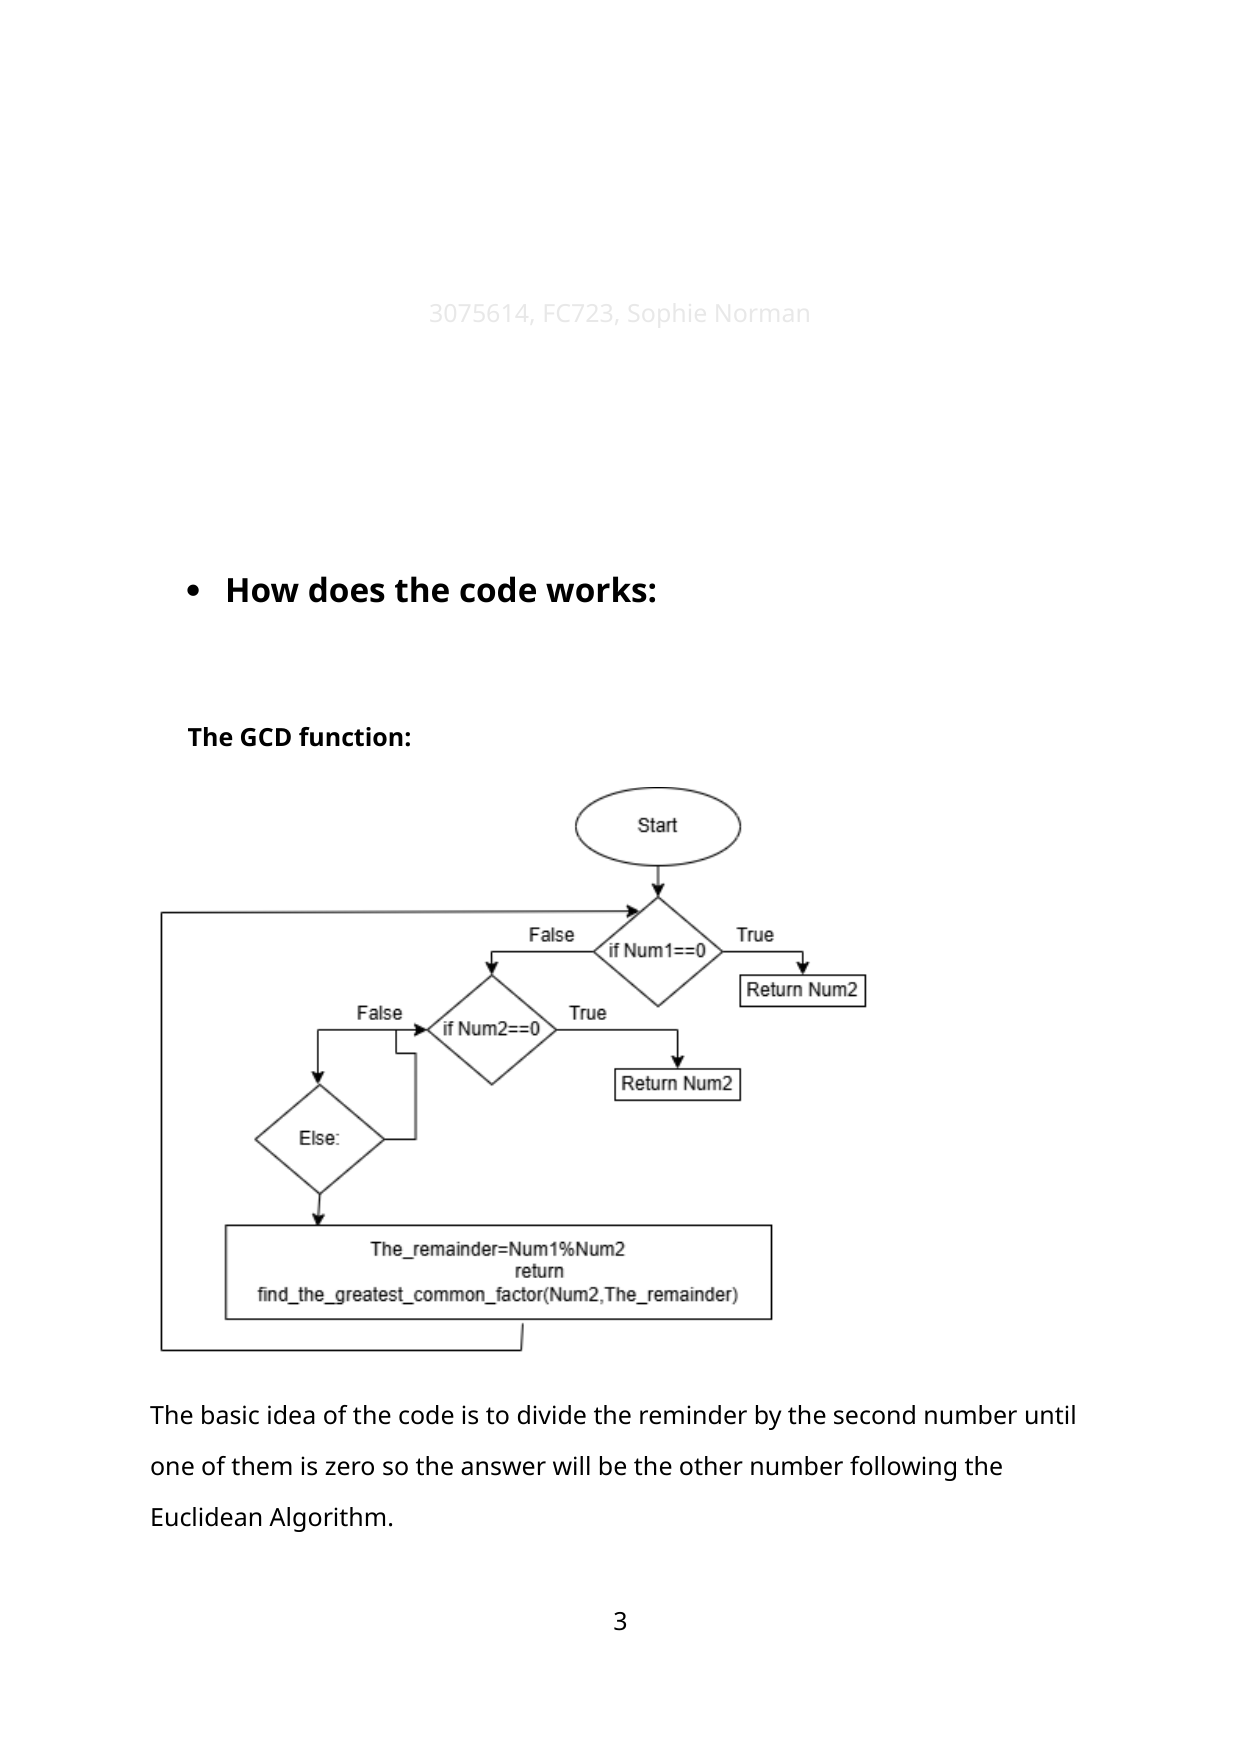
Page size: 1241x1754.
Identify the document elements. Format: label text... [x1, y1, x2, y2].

text The basic idea of the code is to divide the reminder by the second number until one of them is zero so the answer will be the other number following the Euclidean Algorithm. [150, 1397, 1090, 1534]
list How does the code works: [187, 567, 1090, 612]
text The GCD function: [187, 719, 1090, 754]
text 3075614, FC723, Sophie Norman [150, 296, 1090, 330]
